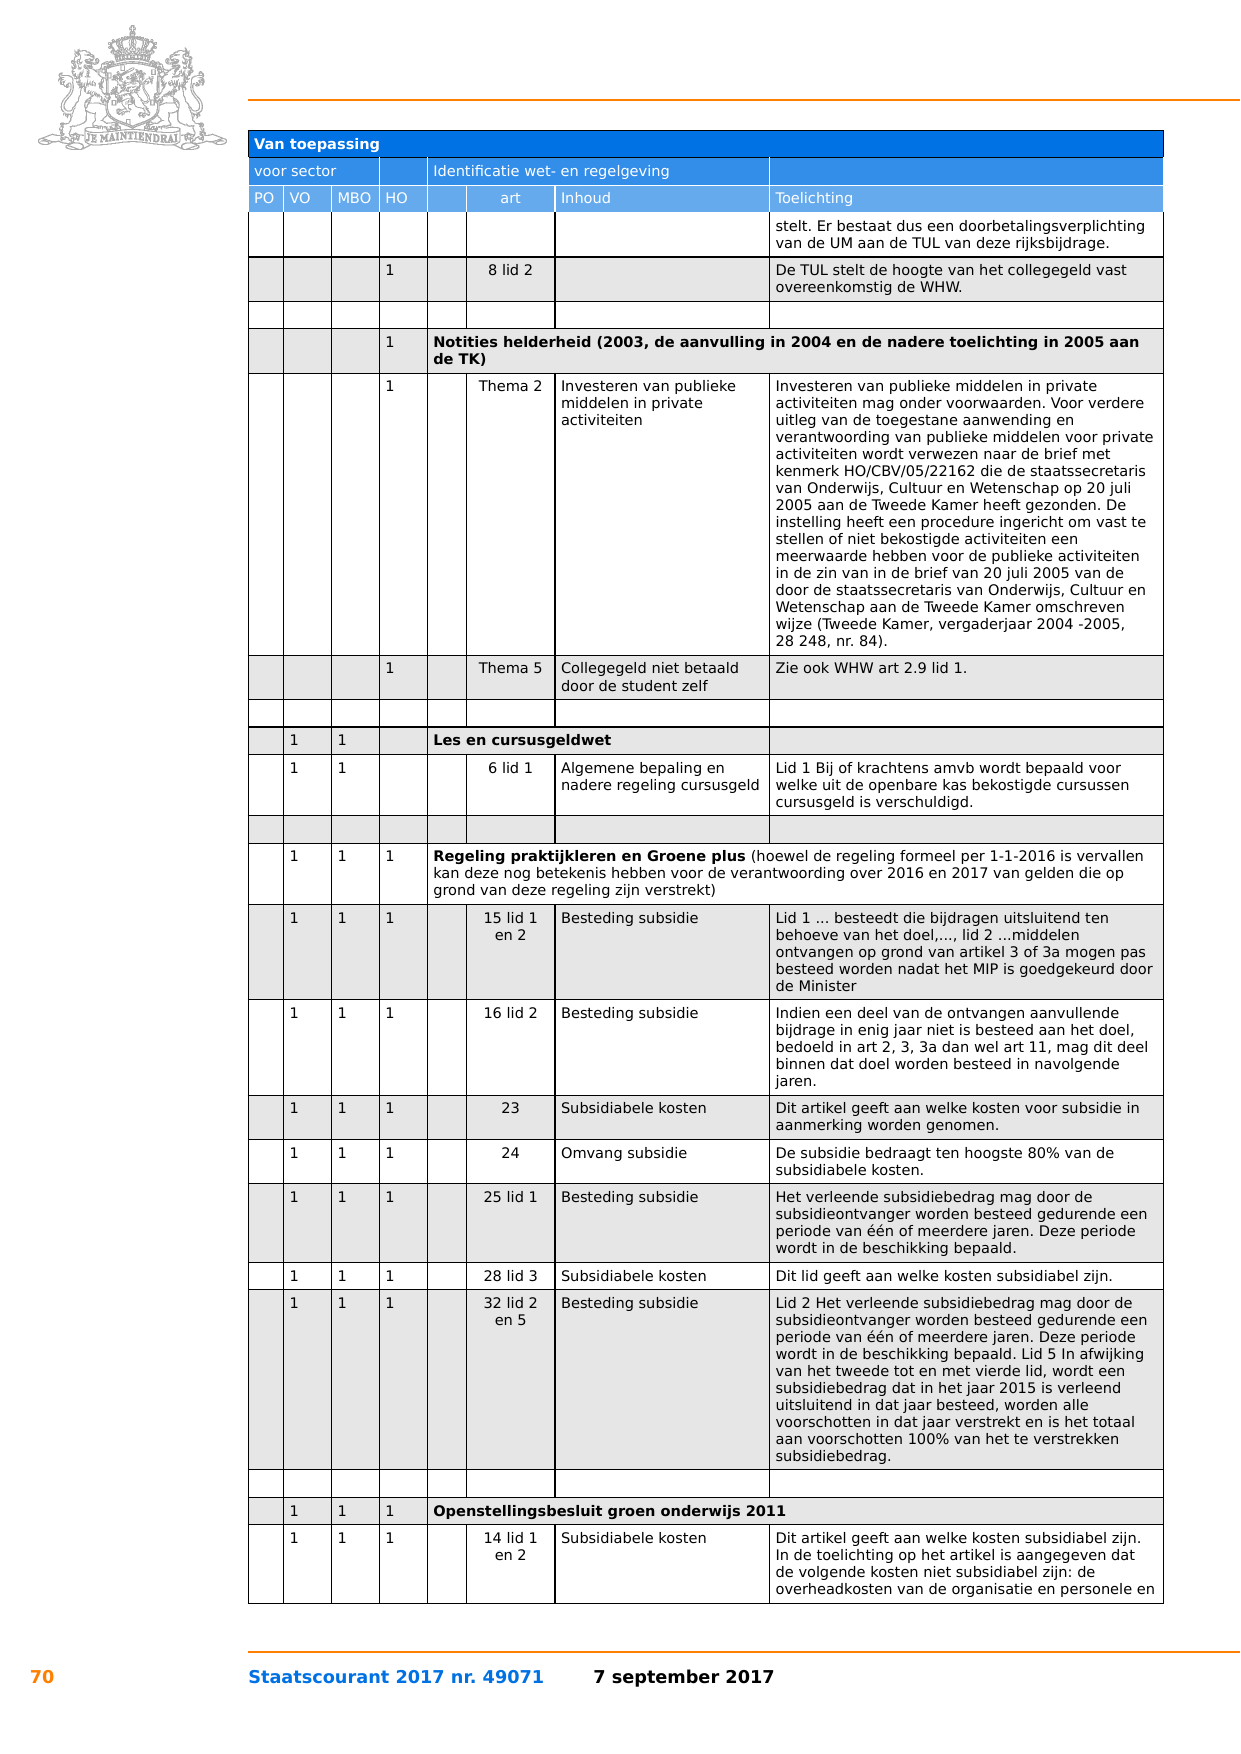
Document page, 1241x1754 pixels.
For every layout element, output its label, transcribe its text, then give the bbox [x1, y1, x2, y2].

table_cell 1 [332, 1498, 379, 1524]
table_cell [467, 816, 554, 843]
table_cell [249, 213, 283, 256]
table_cell [332, 700, 379, 726]
table_cell Subsidiabele kosten [556, 1525, 769, 1602]
table_cell [428, 1525, 466, 1602]
table_cell [332, 1470, 379, 1497]
table_cell [249, 258, 283, 301]
table_cell [428, 905, 466, 999]
table_cell 1 [380, 1184, 427, 1262]
table_cell 1 [332, 1263, 379, 1289]
table_cell VO [284, 186, 331, 212]
table_cell [428, 1470, 466, 1497]
table_cell [284, 258, 331, 301]
table_cell Inhoud [556, 186, 769, 212]
table_cell 1 [284, 728, 331, 754]
table_cell [380, 755, 427, 815]
picture [38, 25, 227, 150]
table_cell stelt. Er bestaat dus een doorbetalingsverplichting van de UM aan de TUL van deze rijksbijdrage. [770, 213, 1163, 256]
table_cell [249, 755, 283, 815]
table_cell 1 [332, 728, 379, 754]
table_cell 1 [380, 258, 427, 301]
table_cell 1 [380, 844, 427, 904]
table_cell [284, 329, 331, 373]
table_cell [249, 1290, 283, 1469]
table_cell Investeren van publieke middelen in private activiteiten mag onder voorwaarden. Voor verdere uitleg van de toegestane aanwending en verantwoording van publieke middelen voor private activiteiten wordt verwezen naar de brief met kenmerk HO/CBV/05/22162 die de staatssecretaris van Onderwijs, Cultuur en Wetenschap op 20 juli 2005 aan de Tweede Kamer heeft gezonden. De instelling heeft een procedure ingericht om vast te stellen of niet bekostigde activiteiten een meerwaarde hebben voor de publieke activiteiten in de zin van in de brief van 20 juli 2005 van de door de staatssecretaris van Onderwijs, Cultuur en Wetenschap aan de Tweede Kamer omschreven wijze (Tweede Kamer, vergaderjaar 2004 -2005, 28 248, nr. 84). [770, 374, 1163, 655]
table_cell Dit lid geeft aan welke kosten subsidiabel zijn. [770, 1263, 1163, 1289]
table_cell 1 [332, 1096, 379, 1139]
table_cell [428, 374, 466, 655]
table_cell [428, 700, 466, 726]
table_cell [284, 213, 331, 256]
table_cell [380, 700, 427, 726]
table_cell 14 lid 1 en 2 [467, 1525, 554, 1602]
table_cell Lid 1 ... besteedt die bijdragen uitsluitend ten behoeve van het doel,..., lid 2 ...middelen ontvangen op grond van artikel 3 of 3a mogen pas besteed worden nadat het MIP is goedgekeurd door de Minister [770, 905, 1163, 999]
table_cell 1 [332, 1184, 379, 1262]
table_cell 1 [332, 1000, 379, 1094]
table_cell art [467, 186, 554, 212]
table_cell [249, 1498, 283, 1524]
table_cell 1 [380, 905, 427, 999]
table_cell 1 [380, 374, 427, 655]
table_cell 1 [332, 1525, 379, 1602]
table_cell Besteding subsidie [556, 905, 769, 999]
table_cell [249, 905, 283, 999]
table_cell [428, 1263, 466, 1289]
table_cell [428, 213, 466, 256]
table_cell 6 lid 1 [467, 755, 554, 815]
table_cell HO [380, 186, 427, 212]
table_cell Omvang subsidie [556, 1140, 769, 1183]
table_cell [249, 844, 283, 904]
table_cell [284, 700, 331, 726]
table_cell Besteding subsidie [556, 1184, 769, 1262]
table_cell 28 lid 3 [467, 1263, 554, 1289]
table_cell [556, 213, 769, 256]
table_cell [428, 656, 466, 699]
table_cell 1 [332, 844, 379, 904]
table_cell [428, 1000, 466, 1094]
table_cell Regeling praktijkleren en Groene plus (hoewel de regeling formeel per 1-1-2016 is vervallen kan deze nog betekenis hebben voor de verantwoording over 2016 en 2017 van gelden die op grond van deze regeling zijn verstrekt) [428, 844, 1163, 904]
table_cell [249, 700, 283, 726]
table_cell Algemene bepaling en nadere regeling cursusgeld [556, 755, 769, 815]
table_cell [467, 213, 554, 256]
table_cell 1 [380, 329, 427, 373]
table_cell 1 [332, 755, 379, 815]
table_cell [249, 302, 283, 328]
table_cell [249, 329, 283, 373]
table_cell [332, 213, 379, 256]
table_cell 1 [284, 1184, 331, 1262]
table_cell 1 [380, 1263, 427, 1289]
table_cell 1 [332, 1140, 379, 1183]
table_cell [428, 755, 466, 815]
table_cell De subsidie bedraagt ten hoogste 80% van de subsidiabele kosten. [770, 1140, 1163, 1183]
table_cell [380, 816, 427, 843]
table_cell [332, 816, 379, 843]
table_cell Thema 2 [467, 374, 554, 655]
table_cell 1 [332, 905, 379, 999]
table_cell Les en cursusgeldwet [428, 728, 769, 754]
table_cell Dit artikel geeft aan welke kosten subsidiabel zijn. In de toelichting op het artikel is aangegeven dat de volgende kosten niet subsidiabel zijn: de overheadkosten van de organisatie en personele en [770, 1525, 1163, 1602]
table_cell [332, 374, 379, 655]
table_cell [556, 302, 769, 328]
table_cell [380, 302, 427, 328]
table_cell [428, 816, 466, 843]
table_cell Besteding subsidie [556, 1290, 769, 1469]
table_cell 1 [284, 1000, 331, 1094]
table_cell PO [249, 186, 283, 212]
table_cell 16 lid 2 [467, 1000, 554, 1094]
table_cell Lid 1 Bij of krachtens amvb wordt bepaald voor welke uit de openbare kas bekostigde cursussen cursusgeld is verschuldigd. [770, 755, 1163, 815]
table_cell [428, 1140, 466, 1183]
table_cell 1 [284, 1140, 331, 1183]
table_cell [380, 213, 427, 256]
table_cell 1 [284, 844, 331, 904]
table_cell MBO [332, 186, 379, 212]
table_cell [332, 258, 379, 301]
table_cell [249, 728, 283, 754]
table_cell 1 [332, 1290, 379, 1469]
table_cell Openstellingsbesluit groen onderwijs 2011 [428, 1498, 1163, 1524]
table_cell 1 [284, 905, 331, 999]
table_cell 1 [380, 1525, 427, 1602]
table_header Van toepassing [249, 131, 1163, 157]
table_cell Besteding subsidie [556, 1000, 769, 1094]
table_cell Subsidiabele kosten [556, 1263, 769, 1289]
table_cell [770, 1470, 1163, 1497]
table_cell voor sector [249, 158, 379, 185]
table_cell 1 [284, 1096, 331, 1139]
table_cell [467, 700, 554, 726]
table_cell 1 [380, 1096, 427, 1139]
table_cell [284, 302, 331, 328]
table_cell [556, 816, 769, 843]
table_cell [332, 329, 379, 373]
table_cell [467, 302, 554, 328]
table_cell 1 [380, 1000, 427, 1094]
table_cell [332, 302, 379, 328]
table_cell Subsidiabele kosten [556, 1096, 769, 1139]
table_cell [284, 816, 331, 843]
table_cell 8 lid 2 [467, 258, 554, 301]
table_cell 1 [380, 1290, 427, 1469]
table_cell [249, 1096, 283, 1139]
table_cell 1 [284, 1498, 331, 1524]
table_cell [332, 656, 379, 699]
table_cell 1 [284, 1263, 331, 1289]
table_cell Collegegeld niet betaald door de student zelf [556, 656, 769, 699]
table_cell 23 [467, 1096, 554, 1139]
table_cell [428, 258, 466, 301]
table_cell [428, 1184, 466, 1262]
table_cell [770, 302, 1163, 328]
table_cell Investeren van publieke middelen in private activiteiten [556, 374, 769, 655]
table_cell Notities helderheid (2003, de aanvulling in 2004 en de nadere toelichting in 2005 aan de TK) [428, 329, 1163, 373]
table_cell 15 lid 1 en 2 [467, 905, 554, 999]
table_cell 1 [284, 1525, 331, 1602]
table_cell Indien een deel van de ontvangen aanvullende bijdrage in enig jaar niet is besteed aan het doel, bedoeld in art 2, 3, 3a dan wel art 11, mag dit deel binnen dat doel worden besteed in navolgende jaren. [770, 1000, 1163, 1094]
table_cell Het verleende subsidiebedrag mag door de subsidieontvanger worden besteed gedurende een periode van één of meerdere jaren. Deze periode wordt in de beschikking bepaald. [770, 1184, 1163, 1262]
table_cell [249, 1263, 283, 1289]
table_cell 1 [380, 656, 427, 699]
table_cell [428, 302, 466, 328]
table_cell 1 [380, 1498, 427, 1524]
table_cell [556, 258, 769, 301]
table_cell 24 [467, 1140, 554, 1183]
table_cell 1 [380, 1140, 427, 1183]
table_cell Lid 2 Het verleende subsidiebedrag mag door de subsidieontvanger worden besteed gedurende een periode van één of meerdere jaren. Deze periode wordt in de beschikking bepaald. Lid 5 In afwijking van het tweede tot en met vierde lid, wordt een subsidiebedrag dat in het jaar 2015 is verleend uitsluitend in dat jaar besteed, worden alle voorschotten in dat jaar verstrekt en is het totaal aan voorschotten 100% van het te verstrekken subsidiebedrag. [770, 1290, 1163, 1469]
table_cell [249, 1140, 283, 1183]
table_cell [249, 816, 283, 843]
table_cell [556, 700, 769, 726]
table_cell [284, 1470, 331, 1497]
table_cell [380, 1470, 427, 1497]
table_cell [770, 816, 1163, 843]
table_cell Toelichting [770, 186, 1163, 212]
table_cell [770, 158, 1163, 185]
table_cell [284, 374, 331, 655]
table_cell [467, 1470, 554, 1497]
table_cell [249, 1184, 283, 1262]
table_cell De TUL stelt de hoogte van het collegegeld vast overeenkomstig de WHW. [770, 258, 1163, 301]
table_cell [380, 728, 427, 754]
table_cell [249, 1000, 283, 1094]
table_cell [770, 700, 1163, 726]
table_cell [249, 656, 283, 699]
table_cell [428, 186, 466, 212]
table_cell Zie ook WHW art 2.9 lid 1. [770, 656, 1163, 699]
table_cell 32 lid 2 en 5 [467, 1290, 554, 1469]
table_cell Identificatie wet- en regelgeving [428, 158, 769, 185]
table_cell [428, 1096, 466, 1139]
table_cell 1 [284, 1290, 331, 1469]
table_cell [249, 1525, 283, 1602]
table_cell [556, 1470, 769, 1497]
table_cell [284, 656, 331, 699]
table_cell [770, 728, 1163, 754]
table_cell [428, 1290, 466, 1469]
table_cell [249, 374, 283, 655]
table_cell [380, 158, 427, 185]
table_cell 25 lid 1 [467, 1184, 554, 1262]
table_cell [249, 1470, 283, 1497]
table_cell 1 [284, 755, 331, 815]
table_cell Dit artikel geeft aan welke kosten voor subsidie in aanmerking worden genomen. [770, 1096, 1163, 1139]
table_cell Thema 5 [467, 656, 554, 699]
